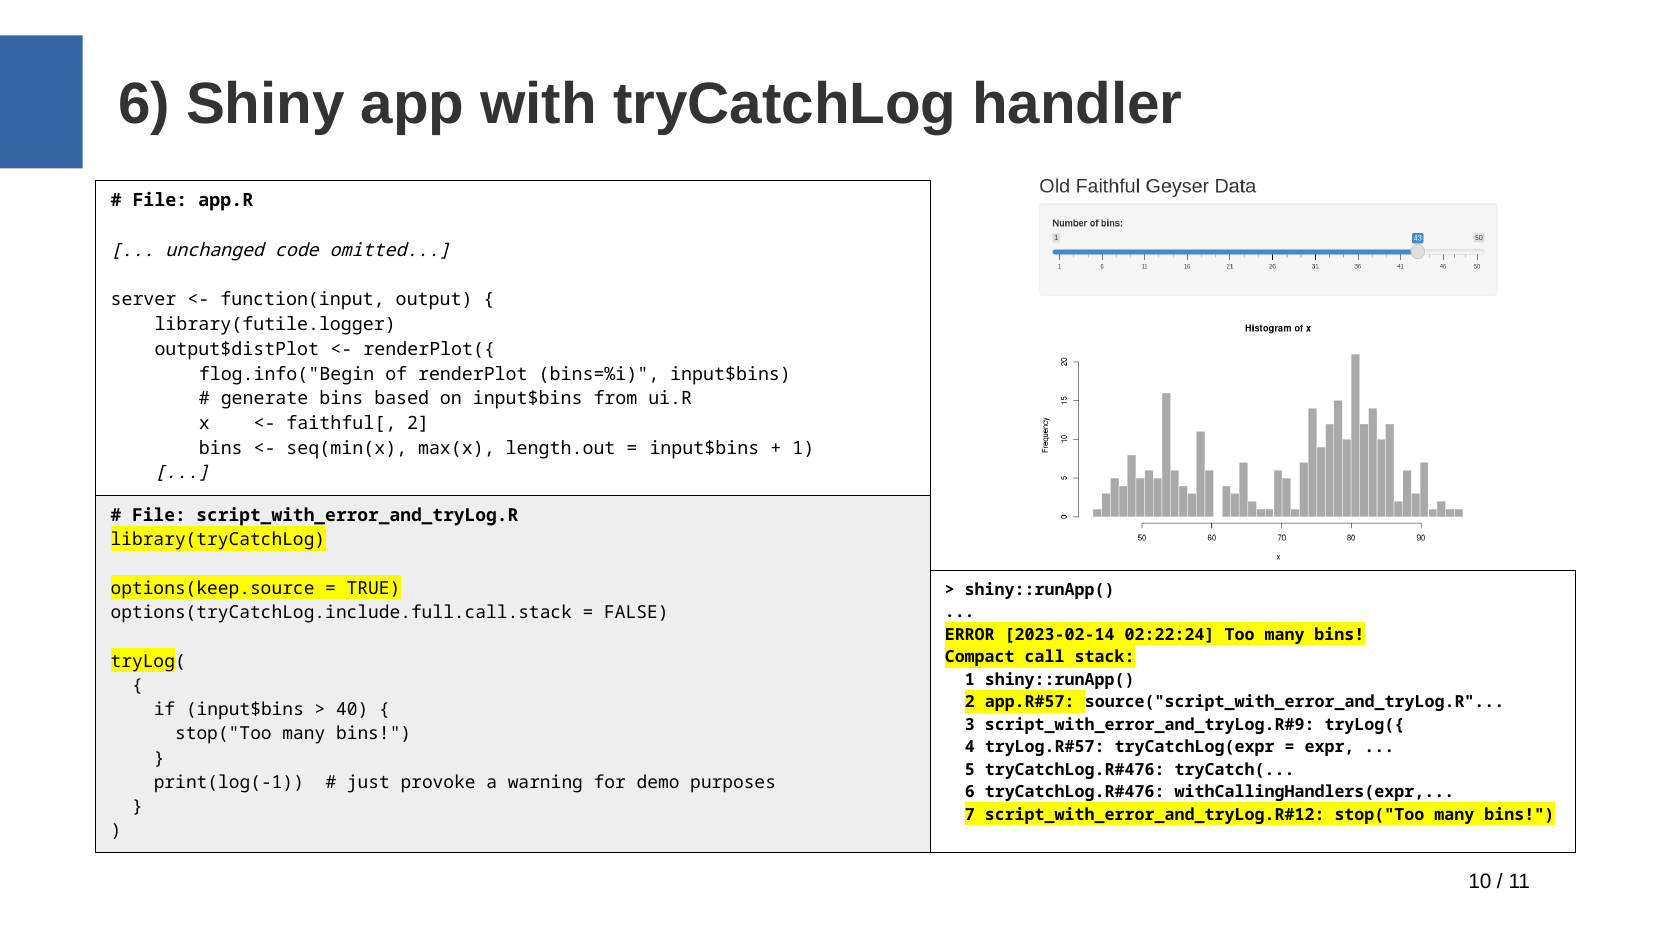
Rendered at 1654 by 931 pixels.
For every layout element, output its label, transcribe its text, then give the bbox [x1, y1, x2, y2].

text_box > shiny::runApp() ... ERROR [2023-02-14 02:22:24] Too many bins! Compact call stack: 1 shiny::runApp() 2 app.R#57: source("script_with_error_and_tryLog.R"... 3 script_with_error_and_tryLog.R#9: tryLog({ 4 tryLog.R#57: tryCatchLog(expr = expr, ... 5 tryCatchLog.R#476: tryCatch(... 6 tryCatchLog.R#476: withCallingHandlers(expr,... 7 script_with_error_and_tryLog.R#12: stop("Too many bins!") [930, 570, 1576, 853]
text_box # File: script_with_error_and_tryLog.R library(tryCatchLog) options(keep.source = TRUE) options(tryCatchLog.include.full.call.stack = FALSE) tryLog( { if (input$bins > 40) { stop("Too many bins!") } print(log(-1)) # just provoke a warning for demo purposes } ) [95, 495, 931, 853]
text_box # File: app.R [... unchanged code omitted...] server <- function(input, output) { library(futile.logger) output$distPlot <- renderPlot({ flog.info("Begin of renderPlot (bins=%i)", input$bins) # generate bins based on input$bins from ui.R x <- faithful[, 2] bins <- seq(min(x), max(x), length.out = input$bins + 1) [...] [95, 180, 931, 495]
title 6) Shiny app with tryCatchLog handler [118, 37, 1621, 169]
picture [1035, 174, 1501, 567]
